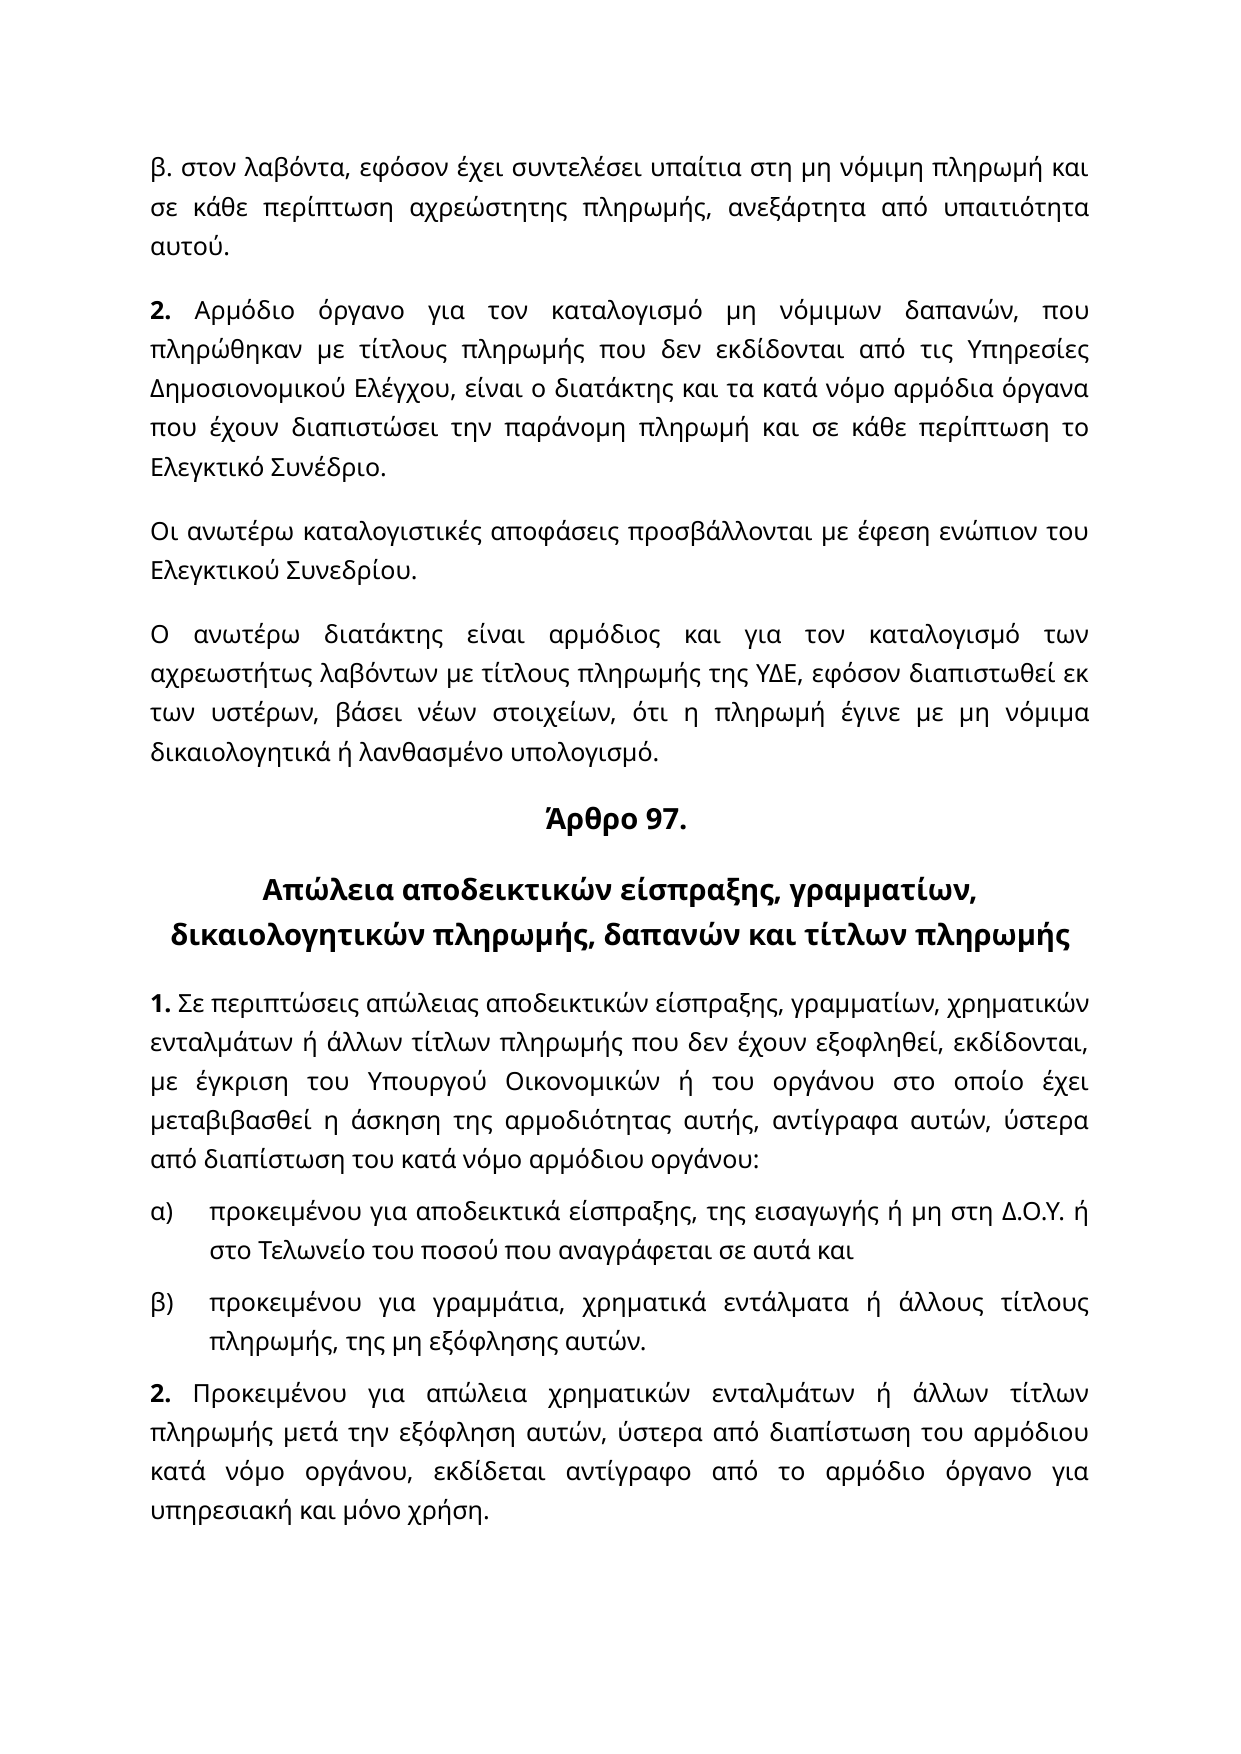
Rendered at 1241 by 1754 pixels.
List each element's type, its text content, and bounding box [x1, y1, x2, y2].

subtitle Απώλεια αποδεικτικών είσπραξης, γραμματίων, δικαιολογητικών πληρωμής, δαπανών και τίτλων πληρωμής [150, 869, 1090, 954]
list α) προκειμένου για αποδεικτικά είσπραξης, της εισαγωγής ή μη στη Δ.Ο.Υ. ή στο Τελωνείο του ποσού που αναγράφεται σε αυτά και [150, 1193, 1090, 1267]
list β) προκειμένου για γραμμάτια, χρηματικά εντάλματα ή άλλους τίτλους πληρωμής, της μη εξόφλησης αυτών. [150, 1284, 1090, 1358]
text Οι ανωτέρω καταλογιστικές αποφάσεις προσβάλλονται με έφεση ενώπιον του Ελεγκτικού Συνεδρίου. [150, 513, 1090, 587]
text Ο ανωτέρω διατάκτης είναι αρμόδιος και για τον καταλογισμό των αχρεωστήτως λαβόντων με τίτλους πληρωμής της ΥΔΕ, εφόσον διαπιστωθεί εκ των υστέρων, βάσει νέων στοιχείων, ότι η πληρωμή έγινε με μη νόμιμα δικαιολογητικά ή λανθασμένο υπολογισμό. [150, 617, 1090, 768]
text 2. Προκειμένου για απώλεια χρηματικών ενταλμάτων ή άλλων τίτλων πληρωμής μετά την εξόφληση αυτών, ύστερα από διαπίστωση του αρμόδιου κατά νόμο οργάνου, εκδίδεται αντίγραφο από το αρμόδιο όργανο για υπηρεσιακή και μόνο χρήση. [150, 1375, 1090, 1527]
subtitle Άρθρο 97. [150, 798, 1090, 838]
text 2. Αρμόδιο όργανο για τον καταλογισμό μη νόμιμων δαπανών, που πληρώθηκαν με τίτλους πληρωμής που δεν εκδίδονται από τις Υπηρεσίες Δημοσιονομικού Ελέγχου, είναι ο διατάκτης και τα κατά νόμο αρμόδια όργανα που έχουν διαπιστώσει την παράνομη πληρωμή και σε κάθε περίπτωση το Ελεγκτικό Συνέδριο. [150, 292, 1090, 483]
text β. στον λαβόντα, εφόσον έχει συντελέσει υπαίτια στη μη νόμιμη πληρωμή και σε κάθε περίπτωση αχρεώστητης πληρωμής, ανεξάρτητα από υπαιτιότητα αυτού. [150, 150, 1090, 262]
text 1. Σε περιπτώσεις απώλειας αποδεικτικών είσπραξης, γραμματίων, χρηματικών ενταλμάτων ή άλλων τίτλων πληρωμής που δεν έχουν εξοφληθεί, εκδίδονται, με έγκριση του Υπουργού Οικονομικών ή του οργάνου στο οποίο έχει μεταβιβασθεί η άσκηση της αρμοδιότητας αυτής, αντίγραφα αυτών, ύστερα από διαπίστωση του κατά νόμο αρμόδιου οργάνου: [150, 985, 1090, 1176]
